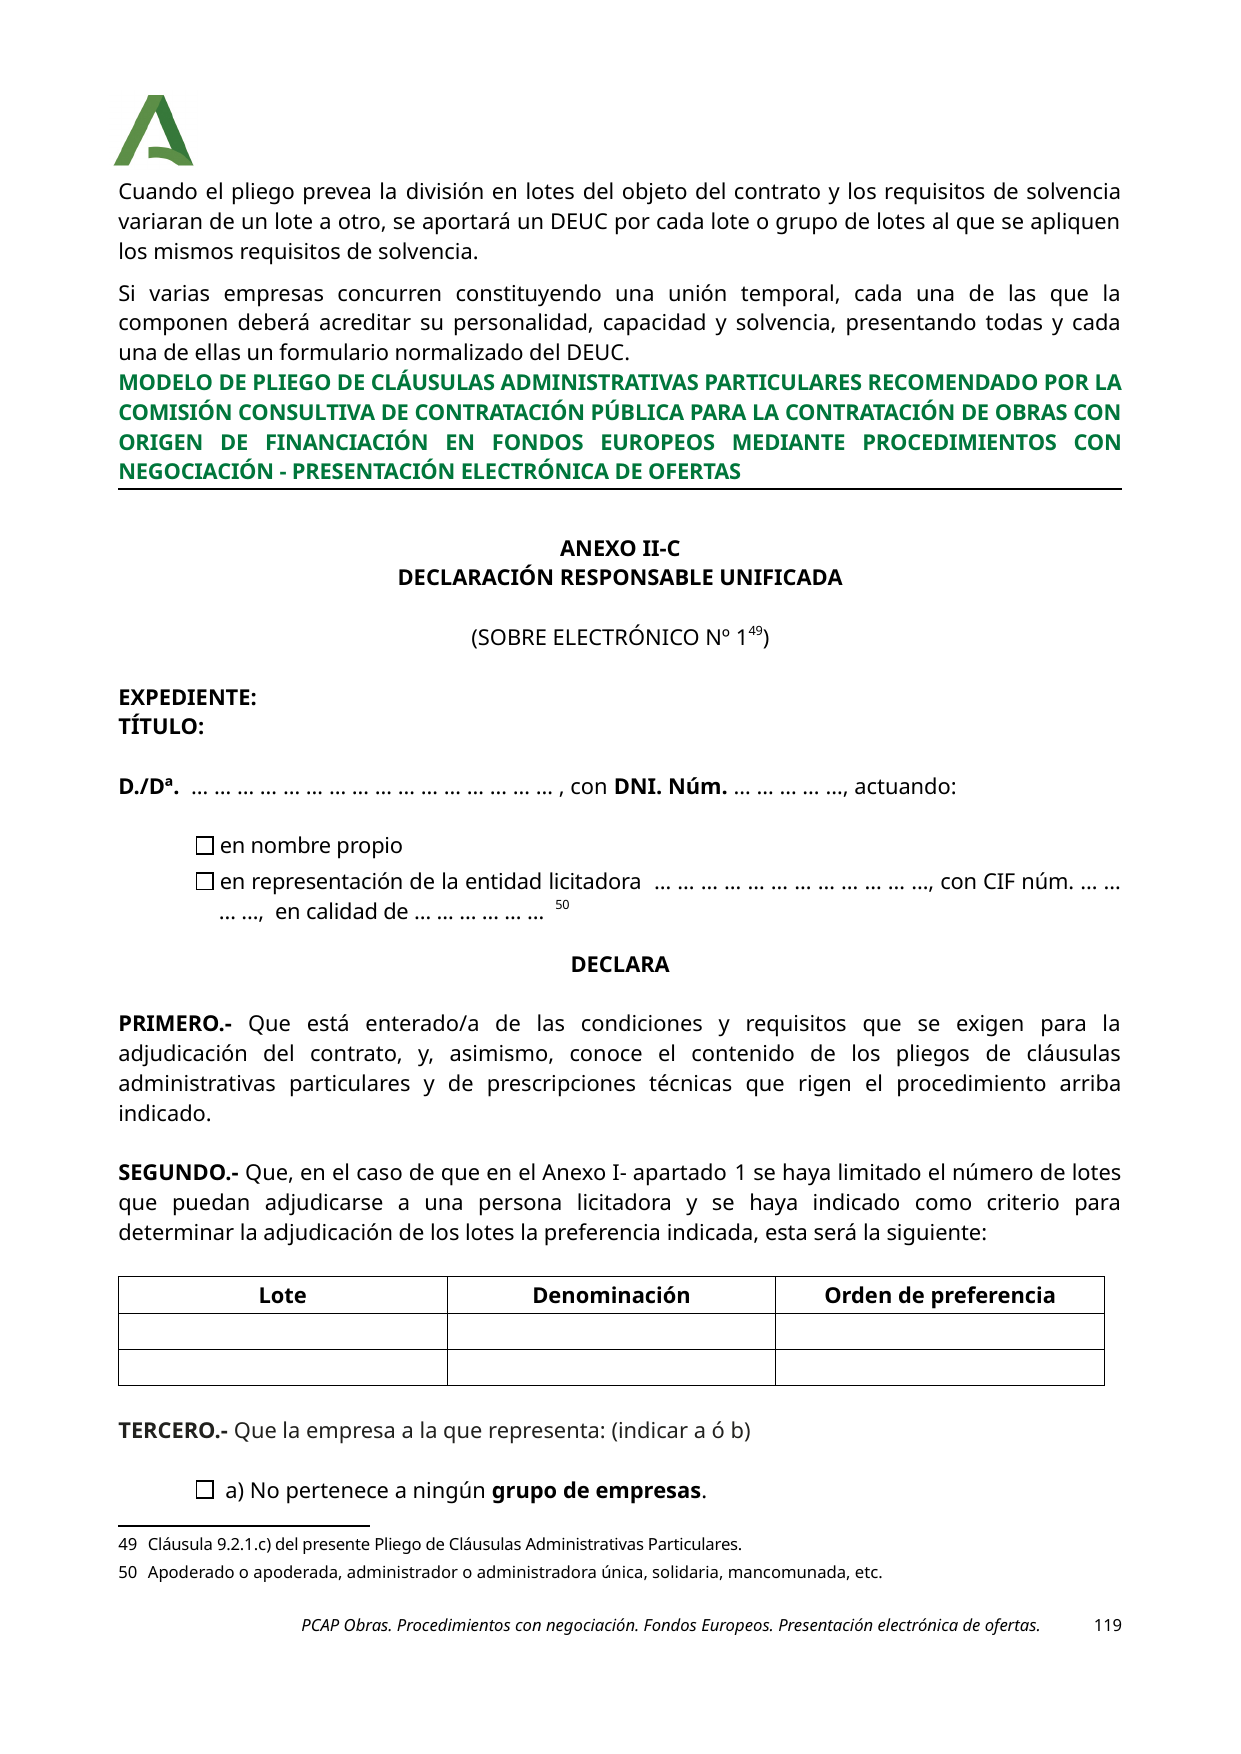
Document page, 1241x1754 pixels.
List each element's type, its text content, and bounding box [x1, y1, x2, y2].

text Cuando el pliego prevea la división en lotes del objeto del contrato y los requisitos de solvencia variaran de un lote a otro, se aportará un DEUC por cada lote o grupo de lotes al que se apliquen los mismos requisitos de solvencia. [118, 176, 1122, 266]
text MODELO DE PLIEGO DE CLÁUSULAS ADMINISTRATIVAS PARTICULARES RECOMENDADO POR LA COMISIÓN CONSULTIVA DE CONTRATACIÓN PÚBLICA PARA LA CONTRATACIÓN DE OBRAS CON ORIGEN DE FINANCIACIÓN EN FONDOS EUROPEOS MEDIANTE PROCEDIMIENTOS CON NEGOCIACIÓN - PRESENTACIÓN ELECTRÓNICA DE OFERTAS [118, 367, 1122, 488]
text DECLARACIÓN RESPONSABLE UNIFICADA [118, 562, 1122, 592]
text DECLARA [118, 948, 1122, 978]
table_cell [776, 1350, 1104, 1385]
table_header Lote [119, 1277, 447, 1312]
table_cell [448, 1350, 775, 1385]
text TÍTULO: [118, 711, 1122, 741]
text TERCERO.- Que la empresa a la que representa: (indicar a ó b) [118, 1415, 1122, 1445]
picture [109, 90, 198, 170]
text ANEXO II-C [118, 532, 1122, 562]
table_cell [119, 1350, 447, 1385]
table_header Denominación [448, 1277, 775, 1312]
table_cell [776, 1314, 1104, 1348]
table_cell [448, 1314, 775, 1348]
text Si varias empresas concurren constituyendo una unión temporal, cada una de las que la componen deberá acreditar su personalidad, capacidad y solvencia, presentando todas y cada una de ellas un formulario normalizado del DEUC. [118, 277, 1122, 367]
text (SOBRE ELECTRÓNICO Nº 1) [118, 622, 1122, 652]
text Cláusula 9.2.1.c) del presente Pliego de Cláusulas Administrativas Particulares. [118, 1532, 1122, 1555]
text SEGUNDO.- Que, en el caso de que en el Anexo I- apartado 1 se haya limitado el número de lotes que puedan adjudicarse a una persona licitadora y se haya indicado como criterio para determinar la adjudicación de los lotes la preferencia indicada, esta será la siguiente: [118, 1157, 1122, 1246]
text en nombre propio [189, 830, 1122, 860]
text D./Dª. … … … … … … … … … … … … … … … … , con DNI. Núm. … … … … …, actuando: [118, 771, 1122, 801]
text a) No pertenece a ningún grupo de empresas. [118, 1474, 1122, 1504]
text en representación de la entidad licitadora … … … … … … … … … … … …, con CIF núm. … … … …, en calidad de … … … … … … [195, 866, 1122, 926]
text Apoderado o apoderada, administrador o administradora única, solidaria, mancomunada, etc. [118, 1561, 1122, 1584]
text PRIMERO.- Que está enterado/a de las condiciones y requisitos que se exigen para la adjudicación del contrato, y, asimismo, conoce el contenido de los pliegos de cláusulas administrativas particulares y de prescripciones técnicas que rigen el procedimiento arriba indicado. [118, 1008, 1122, 1127]
table_cell [119, 1314, 447, 1348]
table_header Orden de preferencia [776, 1277, 1104, 1312]
text EXPEDIENTE: [118, 681, 1122, 711]
